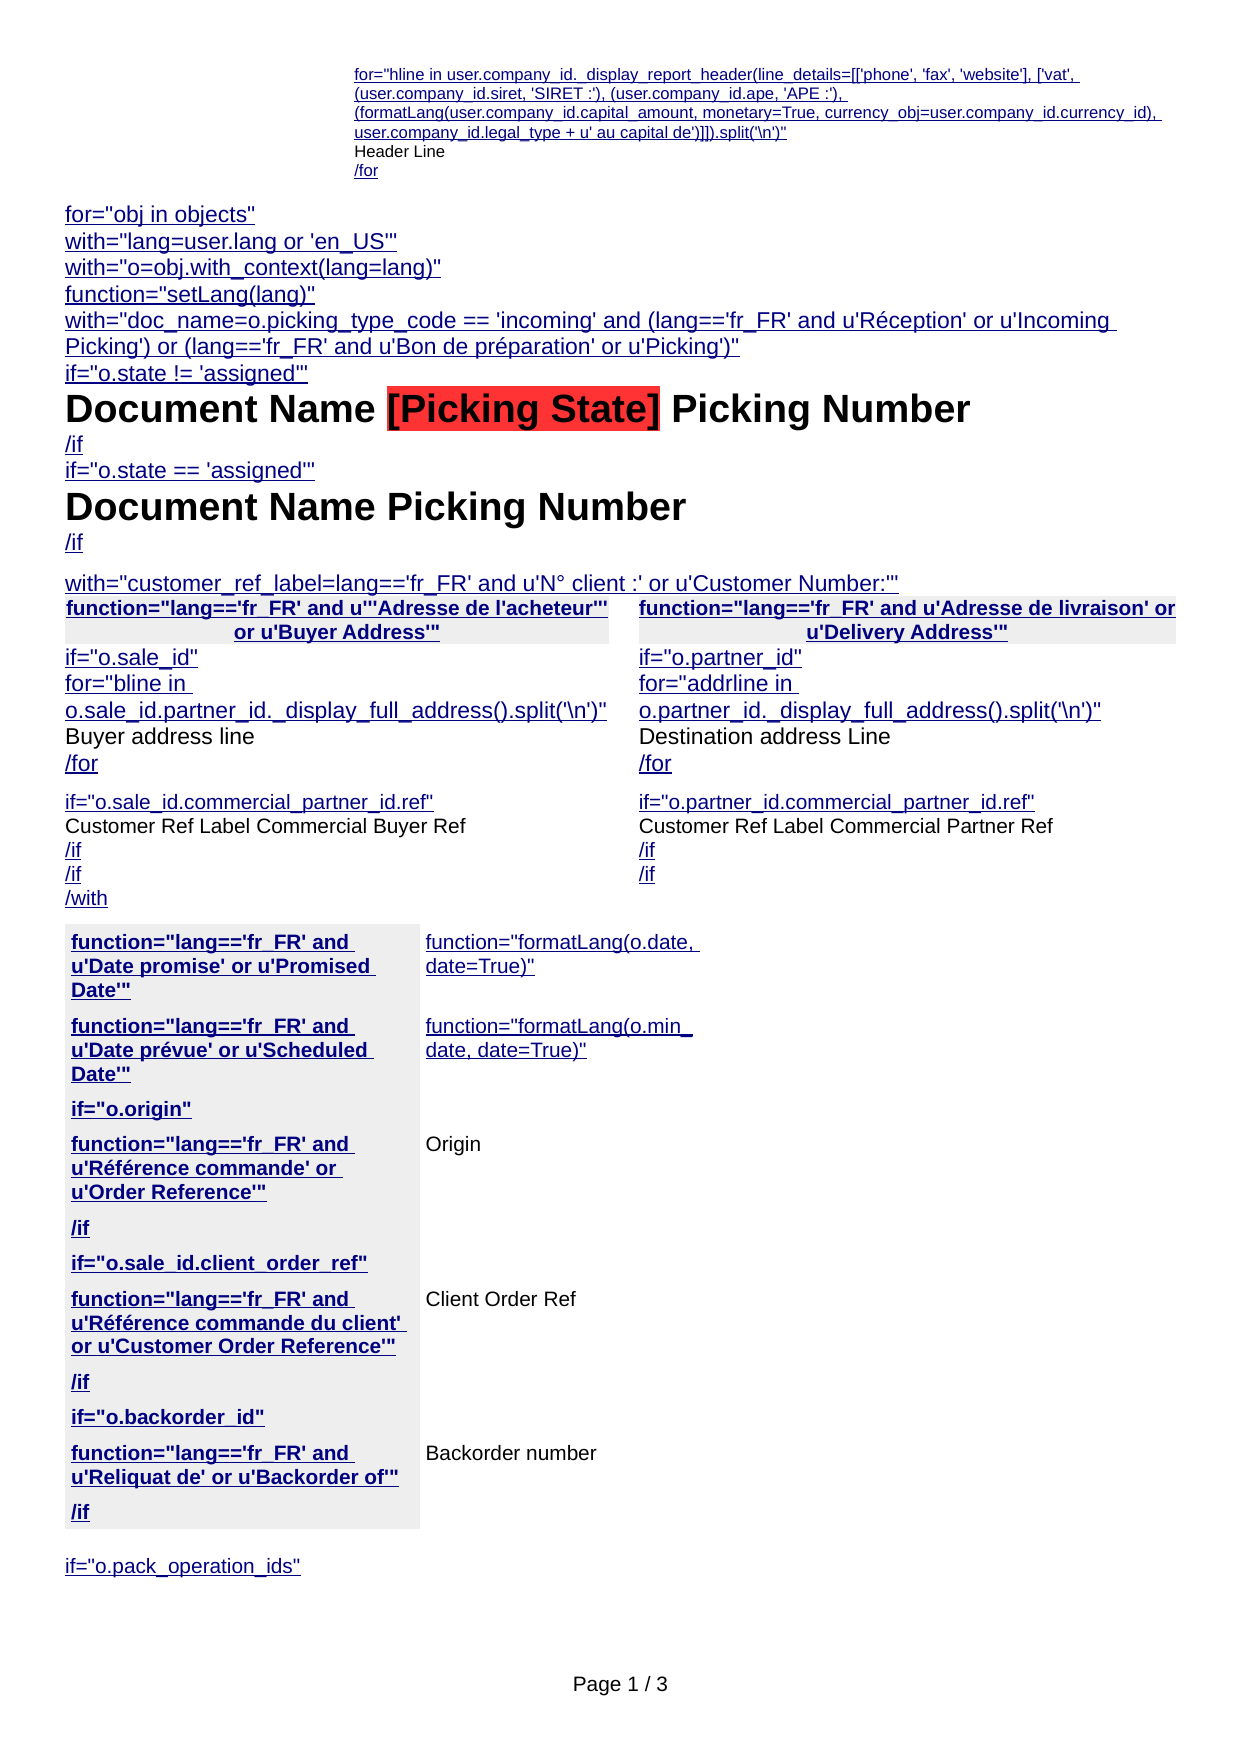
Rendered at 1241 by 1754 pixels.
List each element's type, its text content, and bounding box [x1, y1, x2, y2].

text for="obj in objects" [65, 201, 1175, 228]
table_cell [420, 1245, 709, 1281]
table_header [65, 924, 792, 1530]
table_cell if="o.sale_id" for="bline in o.sale_id.partner_id._display_full_address().split('\n')" Buyer address line /for if="o.sale_id.commercial_partner_id.ref" Customer Ref Label Commercial Buyer Ref /if /if [65, 644, 609, 886]
table_header [856, 924, 1176, 1530]
table_header function="lang=='fr_FR' and u'''Adresse de l'acheteur''' or u'Buyer Address'" [65, 596, 609, 644]
table_cell [420, 1494, 709, 1529]
table_cell /if [65, 1210, 420, 1245]
text if="o.state != 'assigned'" [65, 359, 1175, 386]
table_cell Client Order Ref [420, 1281, 709, 1364]
table_header function="lang=='fr_FR' and u'Date promise' or u'Promised Date'" [65, 924, 420, 1008]
text with="doc_name=o.picking_type_code == 'incoming' and (lang=='fr_FR' and u'Réception' or u'Incoming Picking') or (lang=='fr_FR' and u'Bon de préparation' or u'Picking')" [65, 307, 1175, 359]
text function="setLang(lang)" [65, 281, 1175, 307]
table_cell Backorder number [420, 1435, 709, 1494]
table_cell /if [65, 1364, 420, 1399]
table_cell function="lang=='fr_FR' and u'Référence commande' or u'Order Reference'" [65, 1126, 420, 1210]
table_header function="formatLang(o.date, date=True)" [420, 924, 709, 1008]
table_header function="lang=='fr_FR' and u'Adresse de livraison' or [639, 596, 1176, 617]
text /if [65, 529, 1175, 555]
subtitle Document Name Picking Number [65, 484, 1175, 529]
table_cell [420, 1210, 709, 1245]
text /if [65, 431, 1175, 457]
table_cell if="o.origin" [65, 1091, 420, 1126]
text if="o.state == 'assigned'" [65, 457, 1175, 484]
table_cell function="lang=='fr_FR' and u'Date prévue' or u'Scheduled Date'" [65, 1008, 420, 1091]
text /with [65, 886, 1175, 910]
text with="customer_ref_label=lang=='fr_FR' and u'N° client :' or u'Customer Number:'" [65, 570, 1175, 596]
table_cell if="o.partner_id" for="addrline in o.partner_id._display_full_address().split('\n')" Destination address Line /for if="o.partner_id.commercial_partner_id.ref" Customer Ref Label Commercial Partner Ref /if /if [639, 644, 1176, 886]
text with="lang=user.lang or 'en_US'" [65, 228, 1175, 254]
table_cell [420, 1091, 709, 1126]
table_cell function="lang=='fr_FR' and u'Référence commande du client' or u'Customer Order Reference'" [65, 1281, 420, 1364]
table_cell [420, 1364, 709, 1399]
table_cell Origin [420, 1126, 709, 1210]
table_cell function="lang=='fr_FR' and u'Reliquat de' or u'Backorder of'" [65, 1435, 420, 1494]
subtitle Document Name [Picking State] Picking Number [65, 386, 1175, 431]
text with="o=obj.with_context(lang=lang)" [65, 254, 1175, 281]
table_header [792, 924, 856, 1530]
table_cell /if [65, 1494, 420, 1529]
table_cell [609, 644, 638, 886]
table_header [609, 596, 638, 644]
table_cell if="o.sale_id.client_order_ref" [65, 1245, 420, 1281]
table_cell [420, 1399, 709, 1435]
table_cell if="o.backorder_id" [65, 1399, 420, 1435]
table_cell function="formatLang(o.min_date, date=True)" [420, 1008, 709, 1091]
text if="o.pack_operation_ids" [65, 1554, 1175, 1578]
table_header u'Delivery Address'" [639, 618, 1176, 644]
